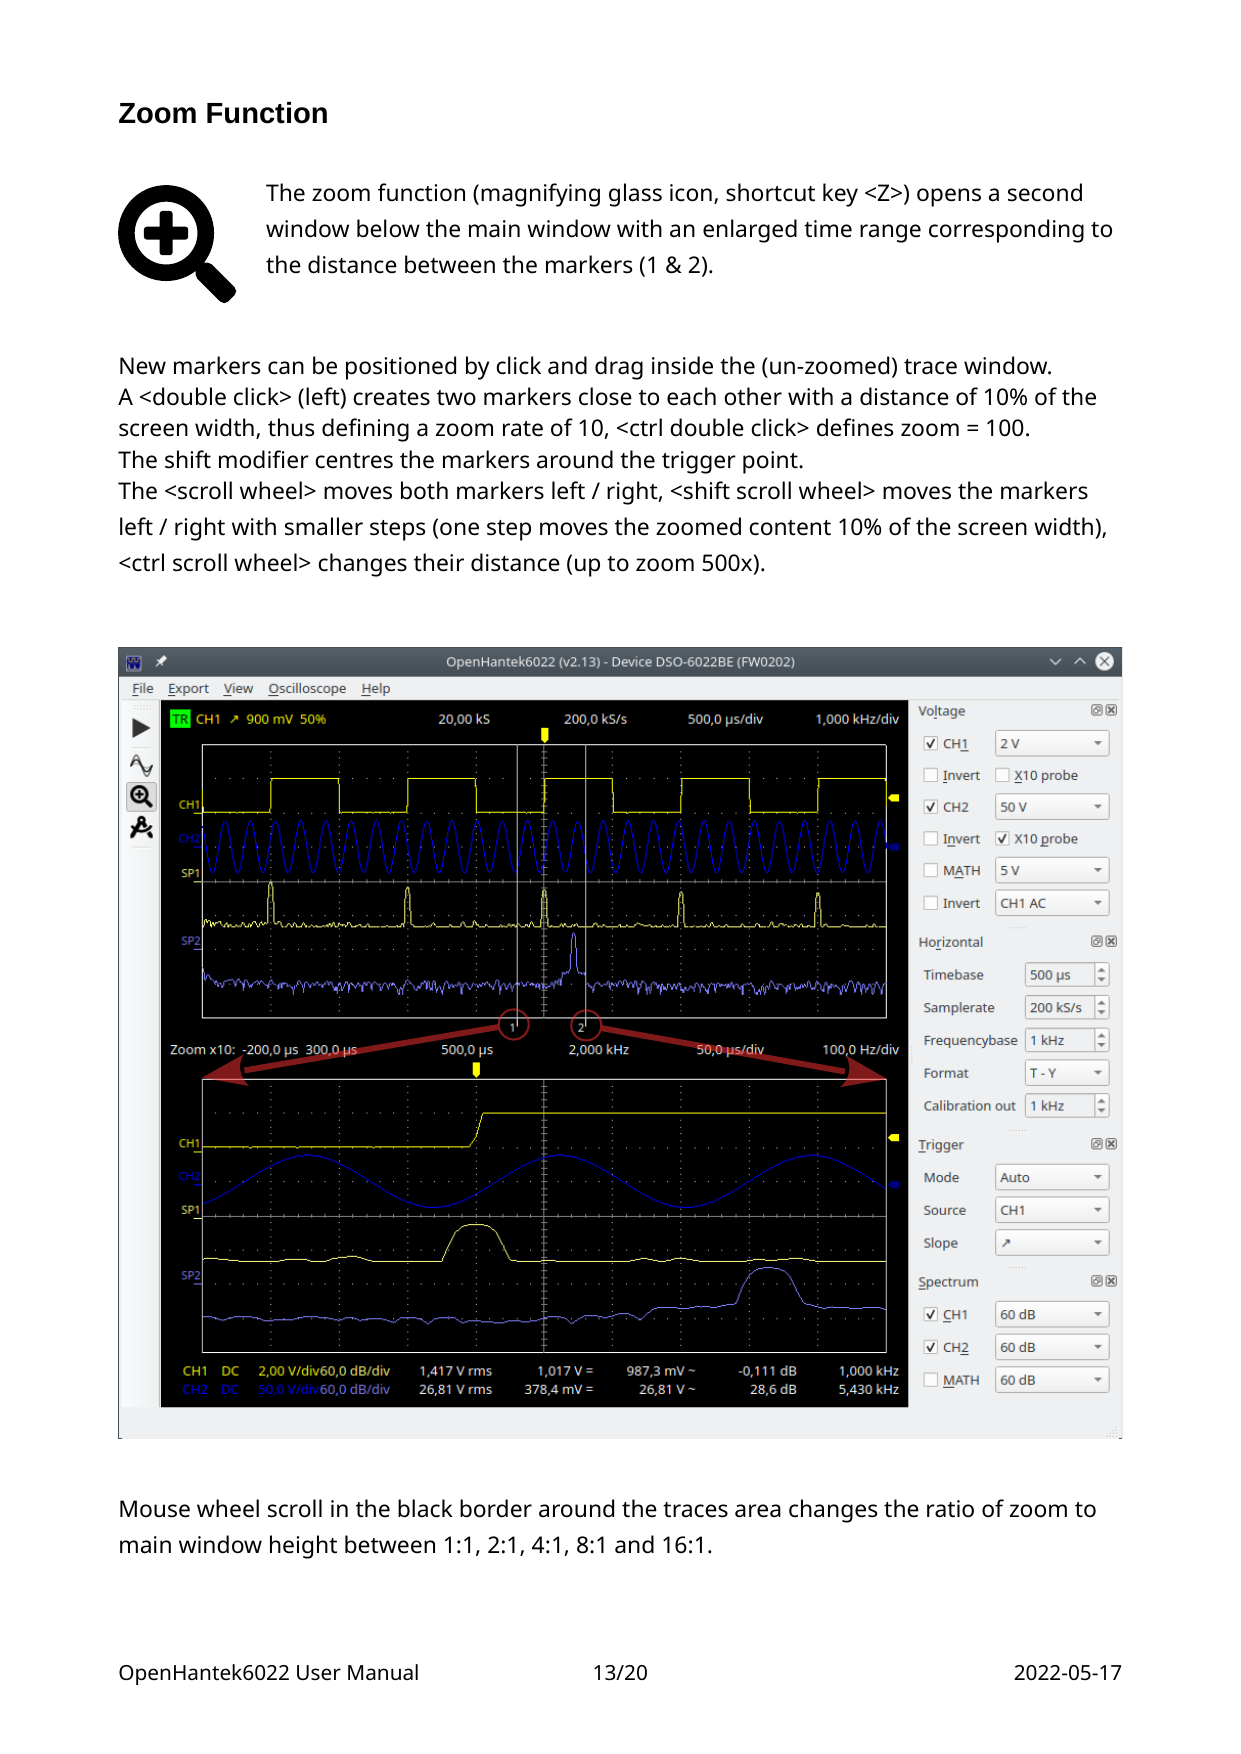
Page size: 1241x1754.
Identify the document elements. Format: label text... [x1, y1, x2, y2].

picture [118, 647, 1123, 1439]
subtitle The <scroll wheel> moves both markers left / right, <shift scroll wheel> moves the markers left / right with smaller steps (one step moves the zoomed content 10% of the screen width), <ctrl scroll wheel> changes their distance (up to zoom 500x). [118, 475, 1122, 578]
subtitle A <double click> (left) creates two markers close to each other with a distance of 10% of the screen width, thus defining a zoom rate of 10, <ctrl double click> defines zoom = 100. [118, 381, 1122, 444]
subtitle Zoom Function [118, 96, 1122, 129]
subtitle The shift modifier centres the markers around the trigger point. [118, 444, 1122, 475]
subtitle The zoom function (magnifying glass icon, shortcut key <Z>) opens a second window below the main window with an enlarged time range corresponding to the distance between the markers (1 & 2). [118, 177, 1122, 280]
subtitle New markers can be positioned by click and drag inside the (un-zoomed) trace window. [118, 350, 1122, 381]
subtitle Mouse wheel scroll in the black border around the traces area changes the ratio of zoom to main window height between 1:1, 2:1, 4:1, 8:1 and 16:1. [118, 1493, 1122, 1561]
